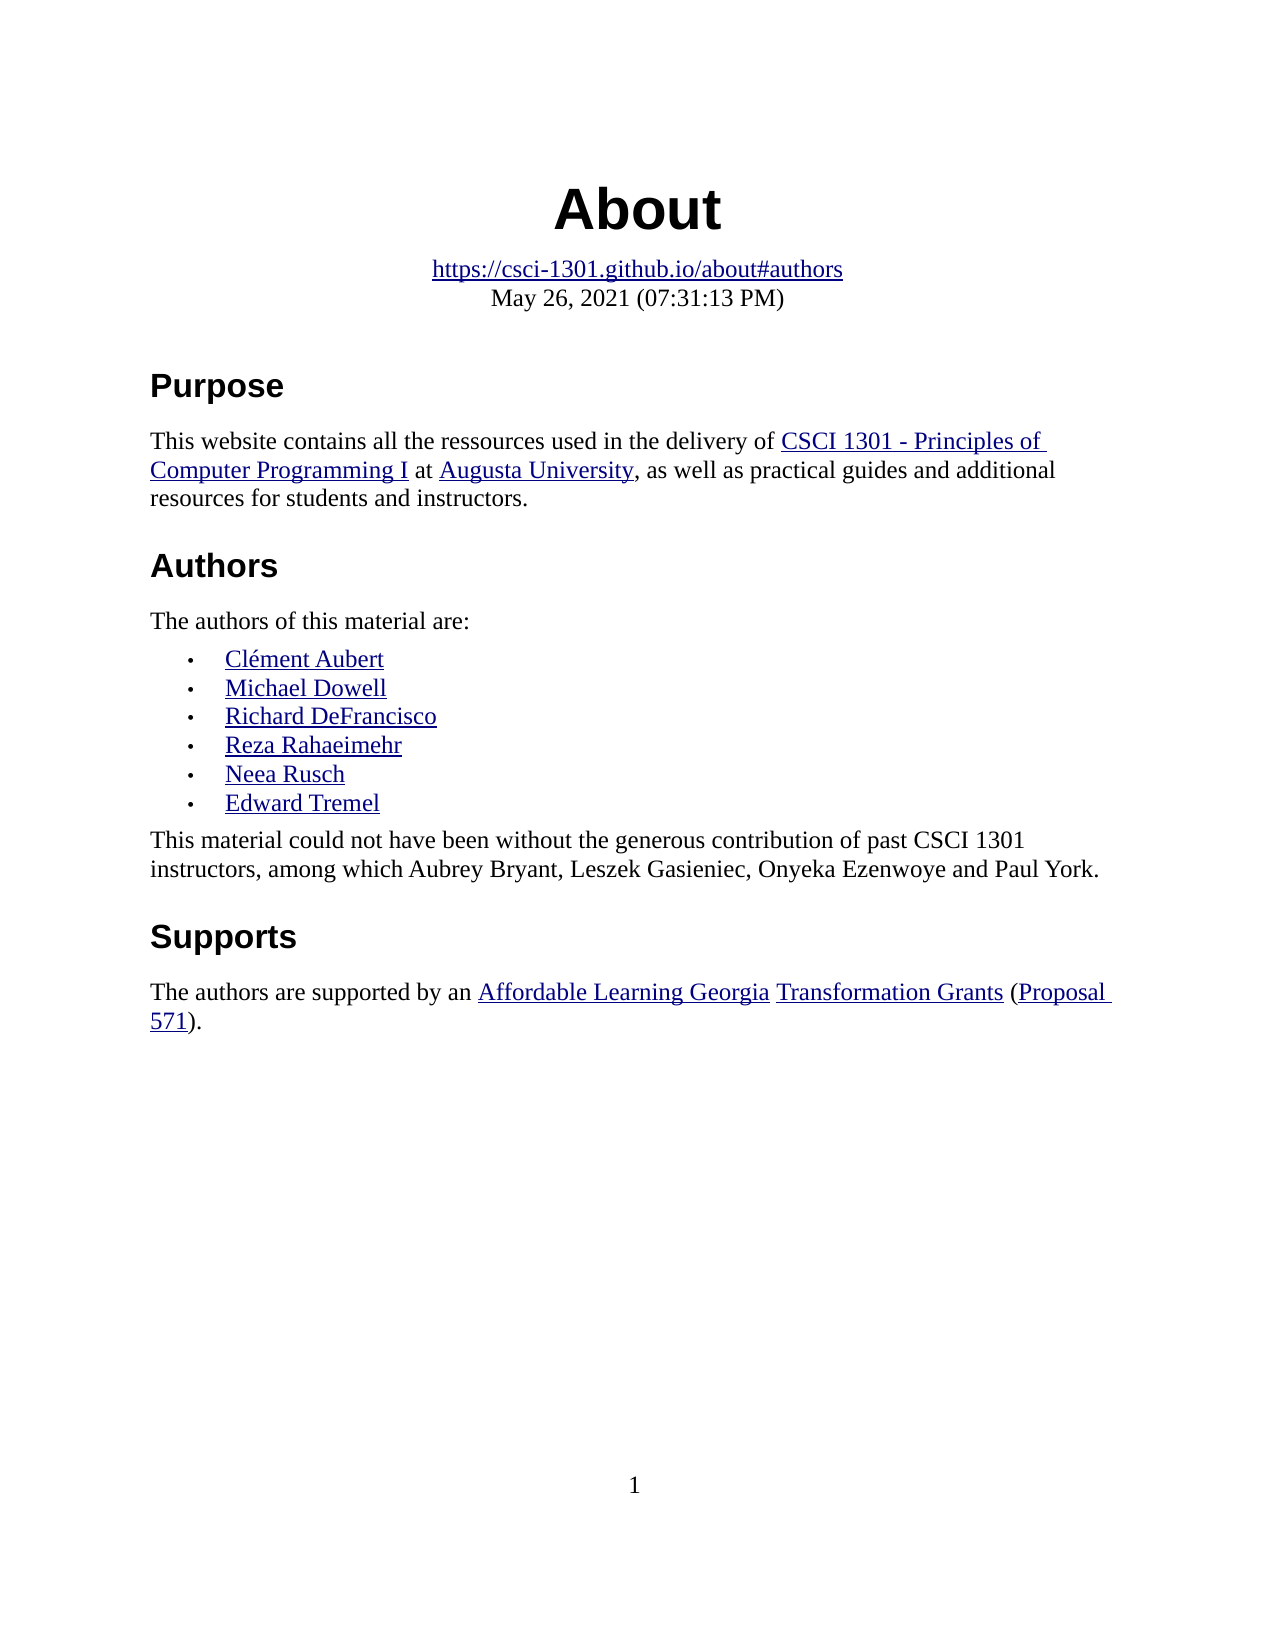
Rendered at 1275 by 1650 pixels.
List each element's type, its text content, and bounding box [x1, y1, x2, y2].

list Clément Aubert [187, 644, 1125, 673]
text The authors of this material are: [150, 606, 1125, 635]
text The authors are supported by an Affordable Learning Georgia Transformation Grants (Proposal 571). [150, 977, 1125, 1034]
subtitle Purpose [150, 366, 1125, 404]
text This material could not have been without the generous contribution of past CSCI 1301 instructors, among which Aubrey Bryant, Leszek Gasieniec, Onyeka Ezenwoye and Paul York. [150, 825, 1125, 883]
list Neea Rusch [187, 759, 1125, 788]
text https://csci-1301.github.io/about#authors [150, 254, 1125, 283]
title About [150, 175, 1125, 242]
list Edward Tremel [187, 788, 1125, 816]
list Richard DeFrancisco [187, 701, 1125, 730]
text This website contains all the ressources used in the delivery of CSCI 1301 - Principles of Computer Programming I at Augusta University, as well as practical guides and additional resources for students and instructors. [150, 426, 1125, 512]
list Michael Dowell [187, 673, 1125, 701]
list Reza Rahaeimehr [187, 730, 1125, 759]
subtitle Authors [150, 546, 1125, 585]
subtitle Supports [150, 917, 1125, 956]
text May 26, 2021 (07:31:13 PM) [150, 283, 1125, 312]
